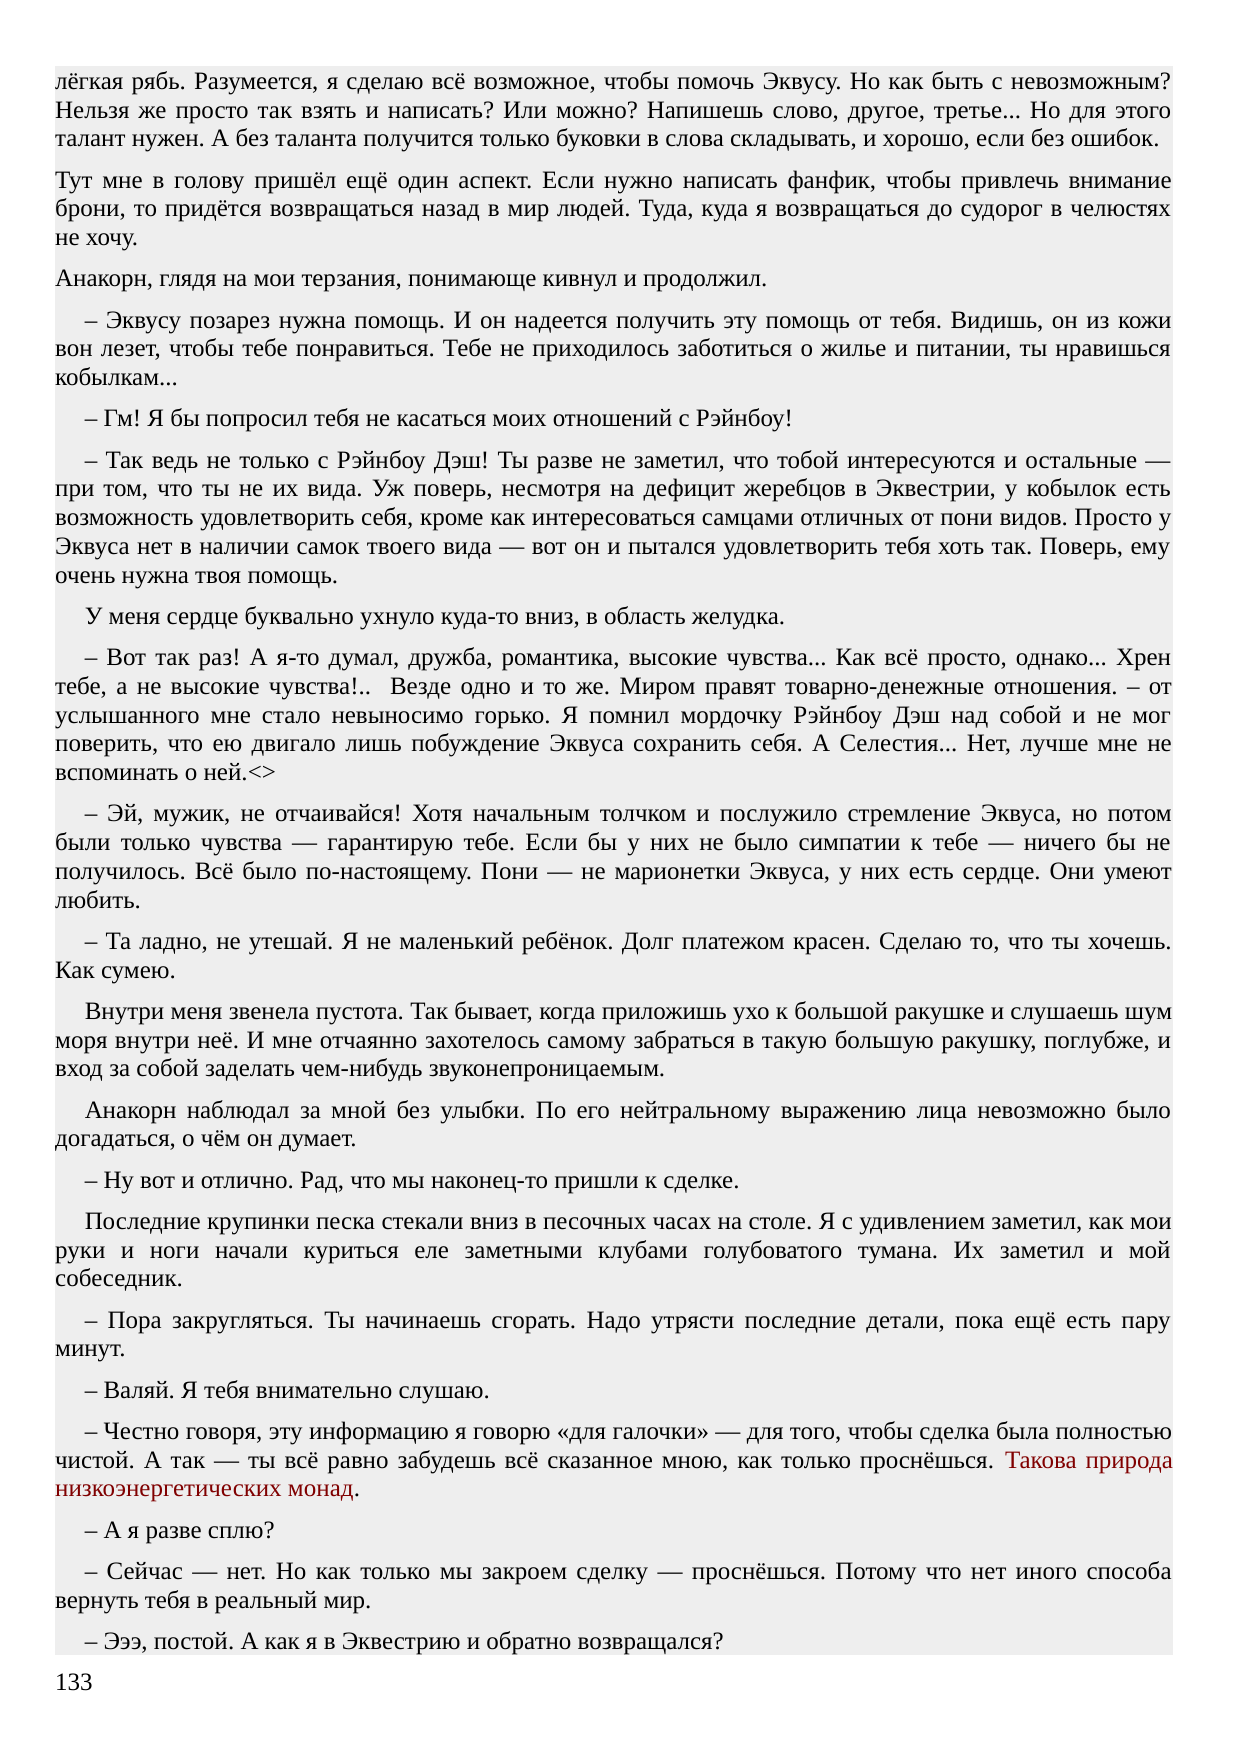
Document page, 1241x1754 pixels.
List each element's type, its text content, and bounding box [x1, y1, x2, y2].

text Тут мне в голову пришёл ещё один аспект. Если нужно написать фанфик, чтобы привлечь внимание брони, то придётся возвращаться назад в мир людей. Туда, куда я возвращаться до судорог в челюстях не хочу. [55, 165, 1173, 251]
text лёгкая рябь. Разумеется, я сделаю всё возможное, чтобы помочь Эквусу. Но как быть с невозможным? Нельзя же просто так взять и написать? Или можно? Напишешь слово, другое, третье... Но для этого талант нужен. А без таланта получится только буковки в слова складывать, и хорошо, если без ошибок. [55, 66, 1173, 152]
text Анакорн, глядя на мои терзания, понимающе кивнул и продолжил. [55, 263, 1173, 292]
text – Валяй. Я тебя внимательно слушаю. [55, 1375, 1173, 1403]
text – Ну вот и отлично. Рад, что мы наконец-то пришли к сделке. [55, 1165, 1173, 1193]
text Анакорн наблюдал за мной без улыбки. По его нейтральному выражению лица невозможно было догадаться, о чём он думает. [55, 1095, 1173, 1152]
text – Честно говоря, эту информацию я говорю «для галочки» — для того, чтобы сделка была полностью чистой. А так — ты всё равно забудешь всё сказанное мною, как только проснёшься. Такова природа низкоэнергетических монад. [55, 1416, 1173, 1502]
text – Пора закругляться. Ты начинаешь сгорать. Надо утрясти последние детали, пока ещё есть пару минут. [55, 1305, 1173, 1362]
text Последние крупинки песка стекали вниз в песочных часах на столе. Я с удивлением заметил, как мои руки и ноги начали куриться еле заметными клубами голубоватого тумана. Их заметил и мой собеседник. [55, 1206, 1173, 1292]
text – Эй, мужик, не отчаивайся! Хотя начальным толчком и послужило стремление Эквуса, но потом были только чувства — гарантирую тебе. Если бы у них не было симпатии к тебе — ничего бы не получилось. Всё было по-настоящему. Пони — не марионетки Эквуса, у них есть сердце. Они умеют любить. [55, 798, 1173, 913]
text – Сейчас — нет. Но как только мы закроем сделку — проснёшься. Потому что нет иного способа вернуть тебя в реальный мир. [55, 1556, 1173, 1613]
text – Гм! Я бы попросил тебя не касаться моих отношений с Рэйнбоу! [55, 403, 1173, 432]
text – Так ведь не только с Рэйнбоу Дэш! Ты разве не заметил, что тобой интересуются и остальные — при том, что ты не их вида. Уж поверь, несмотря на дефицит жеребцов в Эквестрии, у кобылок есть возможность удовлетворить себя, кроме как интересоваться самцами отличных от пони видов. Просто у Эквуса нет в наличии самок твоего вида — вот он и пытался удовлетворить тебя хоть так. Поверь, ему очень нужна твоя помощь. [55, 445, 1173, 588]
text – А я разве сплю? [55, 1515, 1173, 1543]
text У меня сердце буквально ухнуло куда-то вниз, в область желудка. [55, 601, 1173, 630]
text – Эквусу позарез нужна помощь. И он надеется получить эту помощь от тебя. Видишь, он из кожи вон лезет, чтобы тебе понравиться. Тебе не приходилось заботиться о жилье и питании, ты нравишься кобылкам... [55, 305, 1173, 391]
text – Вот так раз! А я-то думал, дружба, романтика, высокие чувства... Как всё просто, однако... Хрен тебе, а не высокие чувства!.. Везде одно и то же. Миром правят товарно-денежные отношения. – от услышанного мне стало невыносимо горько. Я помнил мордочку Рэйнбоу Дэш над собой и не мог поверить, что ею двигало лишь побуждение Эквуса сохранить себя. А Селестия... Нет, лучше мне не вспоминать о ней.<> [55, 642, 1173, 786]
text – Та ладно, не утешай. Я не маленький ребёнок. Долг платежом красен. Сделаю то, что ты хочешь. Как сумею. [55, 926, 1173, 983]
text – Эээ, постой. А как я в Эквестрию и обратно возвращался? [55, 1626, 1173, 1655]
text Внутри меня звенела пустота. Так бывает, когда приложишь ухо к большой ракушке и слушаешь шум моря внутри неё. И мне отчаянно захотелось самому забраться в такую большую ракушку, поглубже, и вход за собой заделать чем-нибудь звуконепроницаемым. [55, 996, 1173, 1082]
